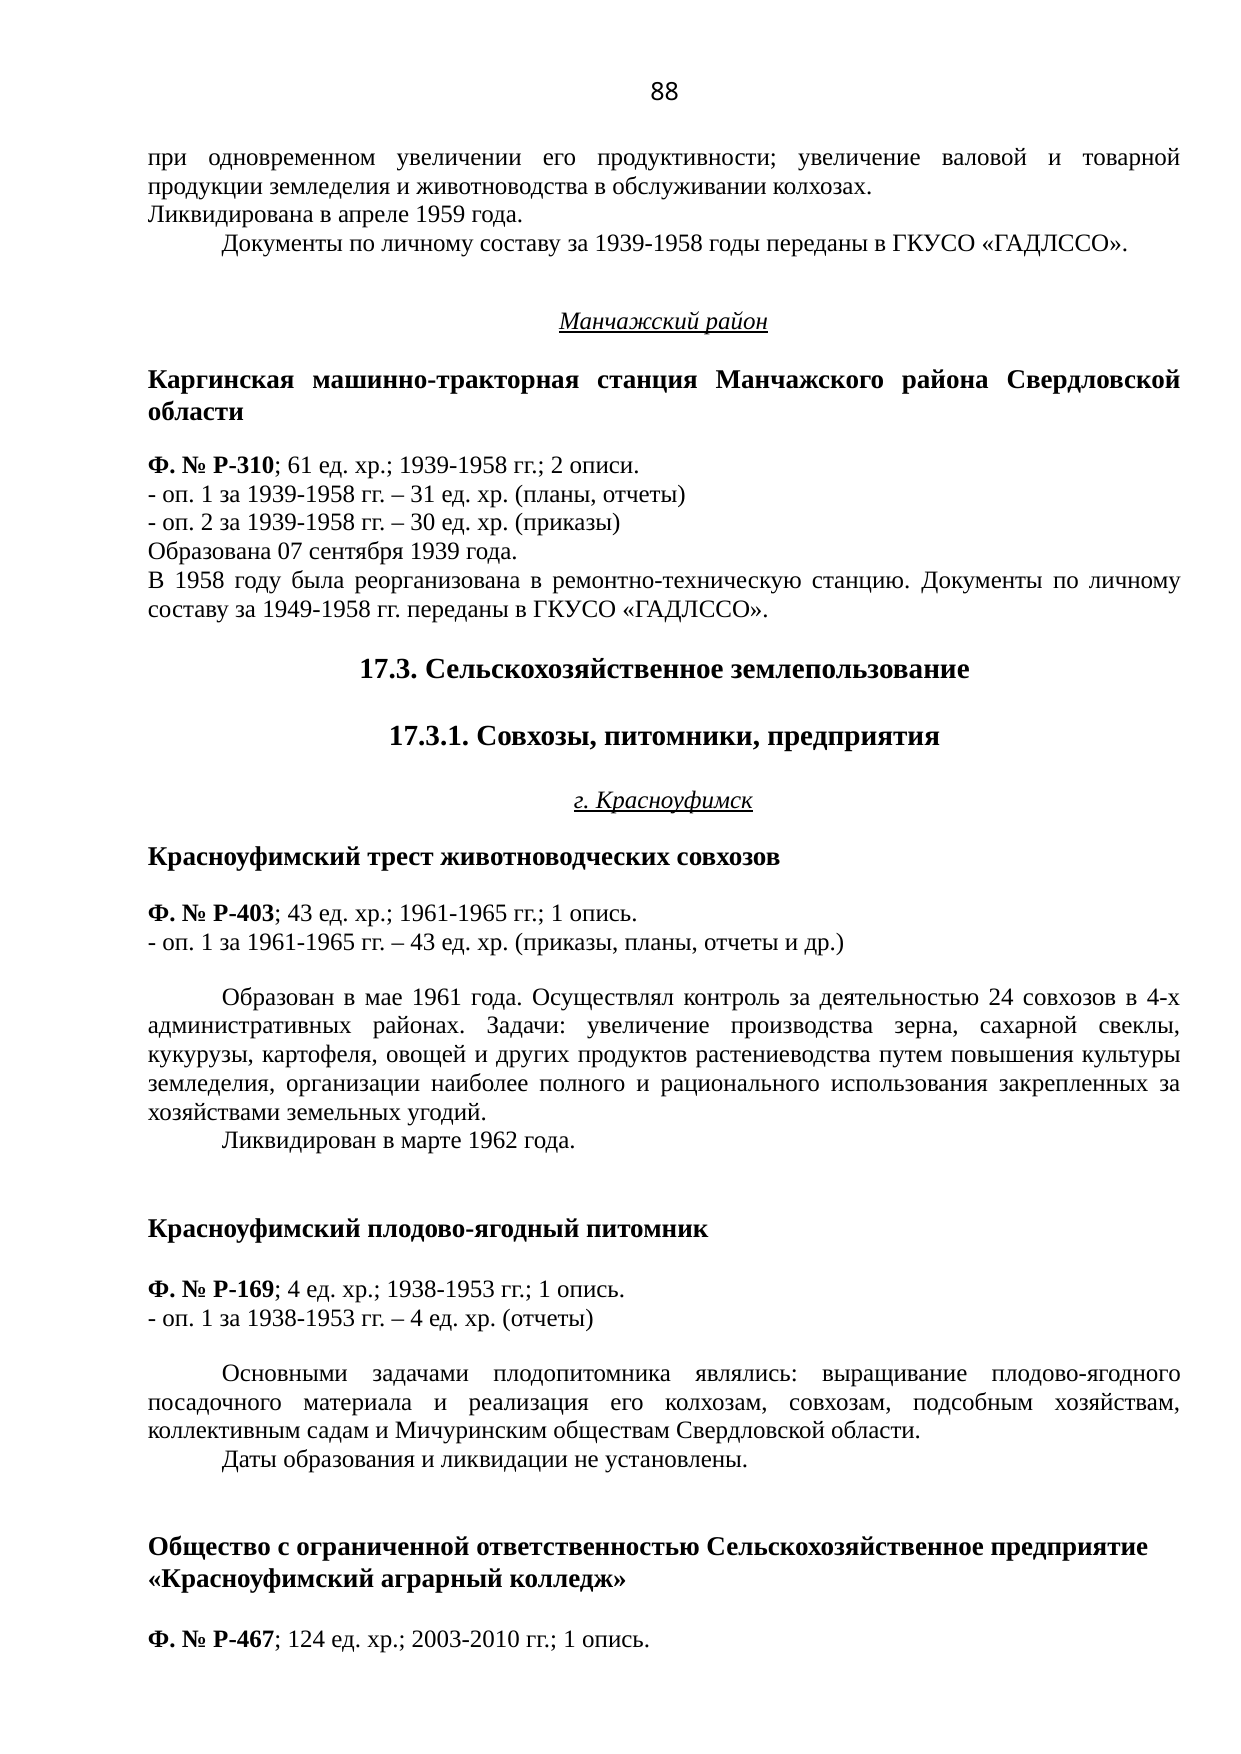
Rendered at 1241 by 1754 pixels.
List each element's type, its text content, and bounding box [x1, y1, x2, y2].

text Общество с ограниченной ответственностью Сельскохозяйственное предприятие «Красноуфимский аграрный колледж» [148, 1531, 1181, 1593]
text Ф. № Р-403; 43 ед. хр.; 1961-1965 гг.; 1 опись. [148, 898, 1181, 927]
text Ф. № Р-169; 4 ед. хр.; 1938-1953 гг.; 1 опись. [148, 1274, 1181, 1303]
text Красноуфимский плодово-ягодный питомник [148, 1212, 1181, 1243]
text 17.3.1. Совхозы, питомники, предприятия [148, 718, 1181, 752]
text Ликвидирован в марте 1962 года. [148, 1126, 1181, 1154]
text Каргинская машинно-тракторная станция Манчажского района Свердловской области [148, 364, 1181, 426]
text при одновременном увеличении его продуктивности; увеличение валовой и товарной продукции земледелия и животноводства в обслуживании колхозах. [148, 142, 1181, 199]
text В 1958 году была реорганизована в ремонтно-техническую станцию. Документы по личному составу за 1949-1958 гг. переданы в ГКУСО «ГАДЛССО». [148, 565, 1181, 622]
text Манчажский район [148, 306, 1181, 335]
text Образован в мае 1961 года. Осуществлял контроль за деятельностью 24 совхозов в 4-х административных районах. Задачи: увеличение производства зерна, сахарной свеклы, кукурузы, картофеля, овощей и других продуктов растениеводства путем повышения культуры земледелия, организации наиболее полного и рационального использования закрепленных за хозяйствами земельных угодий. [148, 982, 1181, 1126]
text Ф. № Р-310; 61 ед. хр.; 1939-1958 гг.; 2 описи. [148, 450, 1181, 479]
text 17.3. Сельскохозяйственное землепользование [148, 651, 1181, 685]
text Ф. № Р-467; 124 ед. хр.; 2003-2010 гг.; 1 опись. [148, 1624, 1181, 1653]
text - оп. 2 за 1939-1958 гг. – 30 ед. хр. (приказы) [148, 507, 1181, 536]
text Документы по личному составу за 1939-1958 годы переданы в ГКУСО «ГАДЛССО». [148, 228, 1181, 257]
text Ликвидирована в апреле 1959 года. [148, 199, 1181, 228]
text - оп. 1 за 1939-1958 гг. – 31 ед. хр. (планы, отчеты) [148, 479, 1181, 507]
text Основными задачами плодопитомника являлись: выращивание плодово-ягодного посадочного материала и реализация его колхозам, совхозам, подсобным хозяйствам, коллективным садам и Мичуринским обществам Свердловской области. [148, 1358, 1181, 1444]
text Красноуфимский трест животноводческих совхозов [148, 841, 1181, 872]
text - оп. 1 за 1961-1965 гг. – 43 ед. хр. (приказы, планы, отчеты и др.) [148, 927, 1181, 956]
text Образована 07 сентября 1939 года. [148, 536, 1181, 565]
text г. Красноуфимск [148, 785, 1181, 814]
text Даты образования и ликвидации не установлены. [148, 1444, 1181, 1473]
text - оп. 1 за 1938-1953 гг. – 4 ед. хр. (отчеты) [148, 1303, 1181, 1332]
